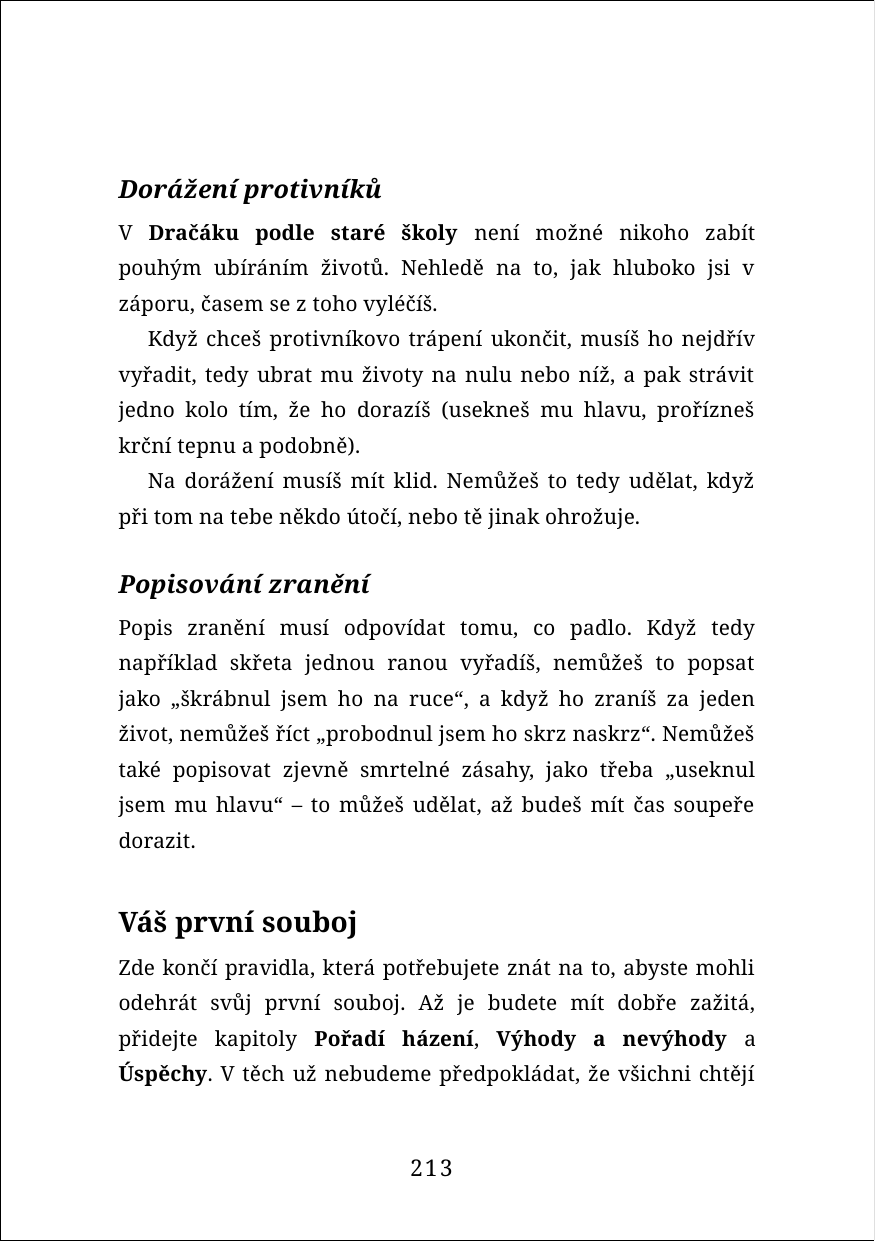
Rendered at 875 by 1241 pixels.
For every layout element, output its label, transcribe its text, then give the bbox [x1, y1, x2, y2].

subtitle Popisování zranění [118, 567, 756, 601]
text V Dračáku podle staré školy není možné nikoho zabít pouhým ubíráním životů. Nehledě na to, jak hluboko jsi v záporu, časem se z toho vyléčíš. Když chceš protivníkovo trápení ukončit, musíš ho nejdřív vyřadit, tedy ubrat mu životy na nulu nebo níž, a pak strávit jedno kolo tím, že ho dorazíš (usekneš mu hlavu, prořízneš krční tepnu a podobně). Na dorážení musíš mít klid. Nemůžeš to tedy udělat, když při tom na tebe někdo útočí, nebo tě jinak ohrožuje. [118, 218, 756, 530]
subtitle Váš první souboj [118, 903, 756, 941]
subtitle Dorážení protivníků [118, 172, 756, 206]
text Popis zranění musí odpovídat tomu, co padlo. Když tedy například skřeta jednou ranou vyřadíš, nemůžeš to popsat jako „škrábnul jsem ho na ruce“, a když ho zraníš za jeden život, nemůžeš říct „probodnul jsem ho skrz naskrz“. Nemůžeš také popisovat zjevně smrtelné zásahy, jako třeba „useknul jsem mu hlavu“ – to můžeš udělat, až budeš mít čas soupeře dorazit. [118, 613, 756, 854]
text Zde končí pravidla, která potřebujete znát na to, abyste mohli odehrát svůj první souboj. Až je budete mít dobře zažitá, přidejte kapitoly Pořadí házení, Výhody a nevýhody a Úspěchy. V těch už nebudeme předpokládat, že všichni chtějí [118, 953, 756, 1088]
